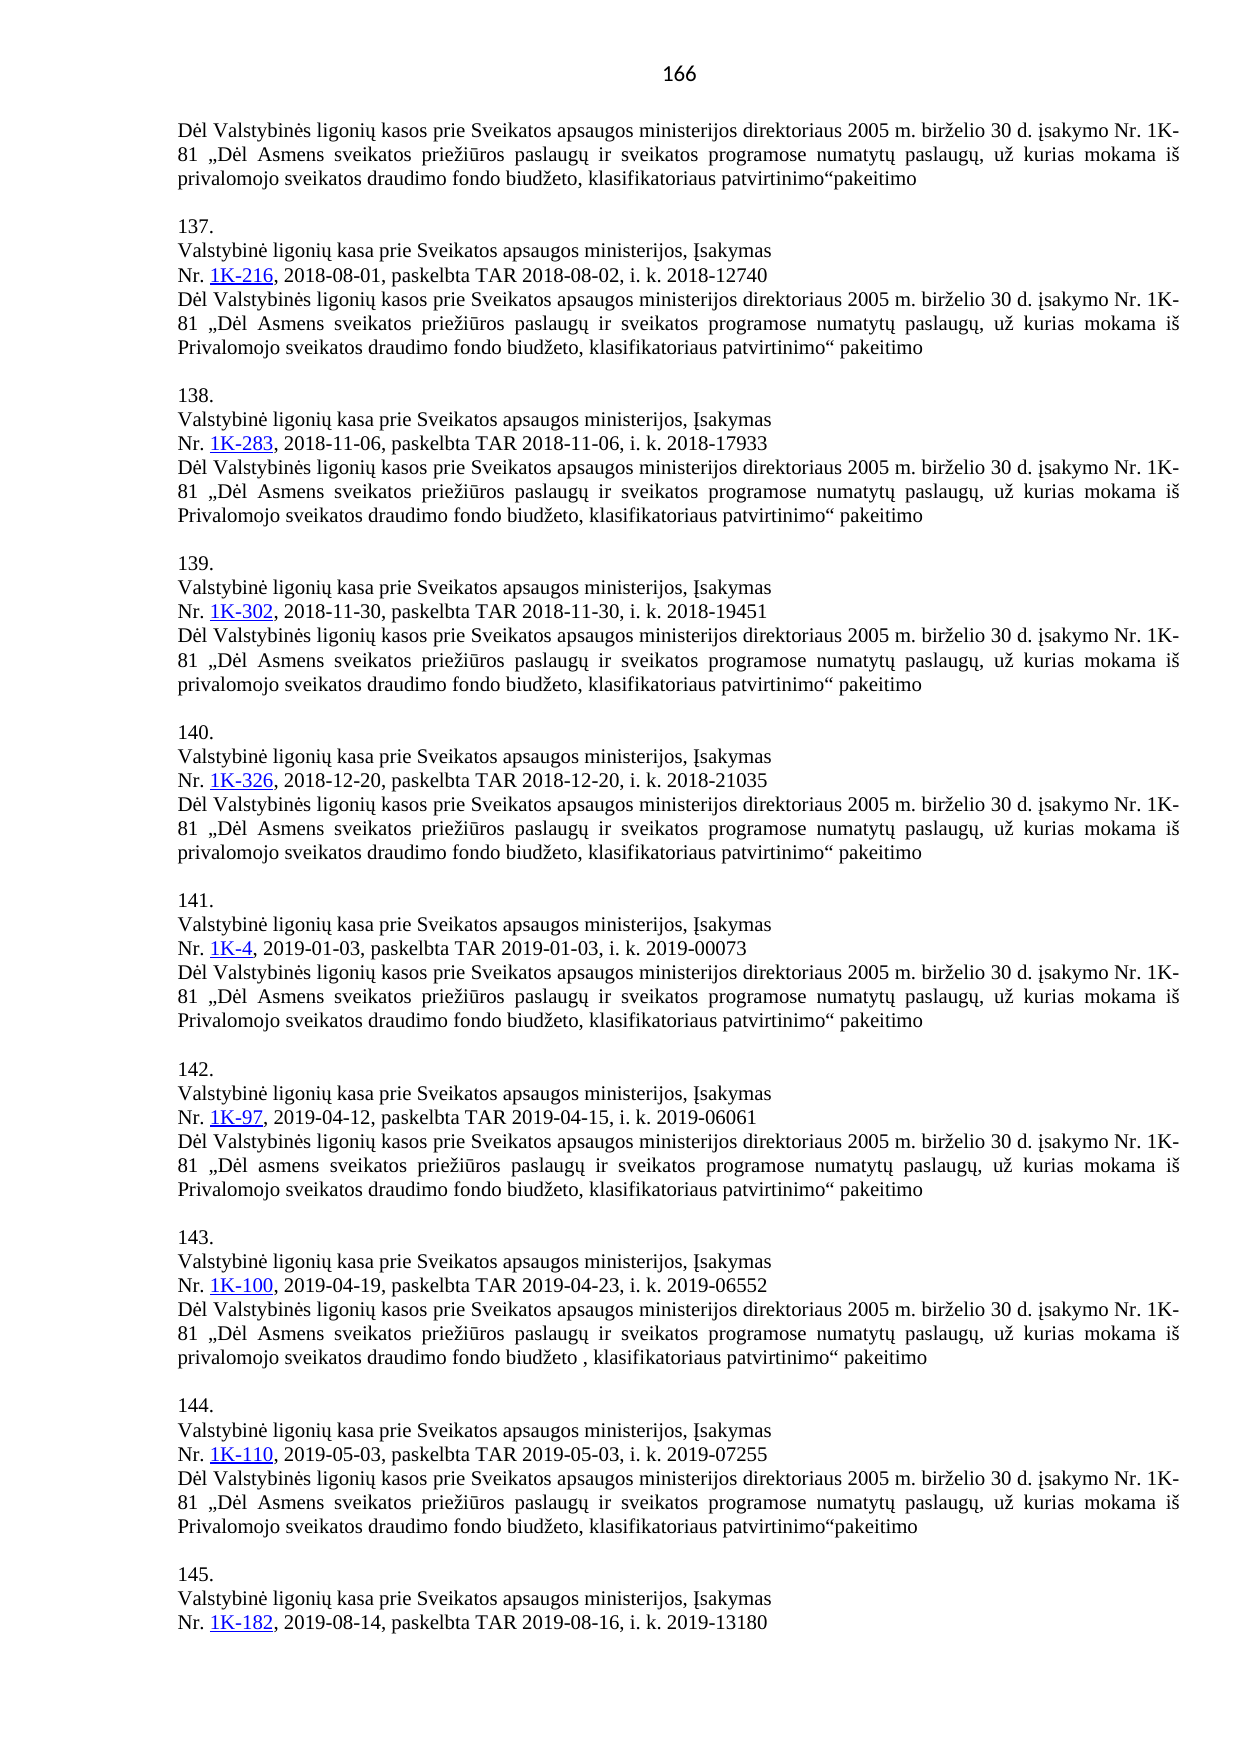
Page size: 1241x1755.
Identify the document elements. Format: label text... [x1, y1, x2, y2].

text Nr. 1K-283, 2018-11-06, paskelbta TAR 2018-11-06, i. k. 2018-17933 [177, 431, 1181, 455]
text Nr. 1K-100, 2019-04-19, paskelbta TAR 2019-04-23, i. k. 2019-06552 [177, 1273, 1181, 1297]
text 145. [177, 1562, 1181, 1586]
text Nr. 1K-326, 2018-12-20, paskelbta TAR 2018-12-20, i. k. 2018-21035 [177, 768, 1181, 792]
text 142. [177, 1057, 1181, 1081]
text Valstybinė ligonių kasa prie Sveikatos apsaugos ministerijos, Įsakymas [177, 912, 1181, 936]
text 141. [177, 888, 1181, 912]
text 140. [177, 720, 1181, 744]
text Nr. 1K-110, 2019-05-03, paskelbta TAR 2019-05-03, i. k. 2019-07255 [177, 1442, 1181, 1466]
text Nr. 1K-4, 2019-01-03, paskelbta TAR 2019-01-03, i. k. 2019-00073 [177, 936, 1181, 960]
text Dėl Valstybinės ligonių kasos prie Sveikatos apsaugos ministerijos direktoriaus 2005 m. birželio 30 d. įsakymo Nr. 1K-81 „Dėl Asmens sveikatos priežiūros paslaugų ir sveikatos programose numatytų paslaugų, už kurias mokama iš Privalomojo sveikatos draudimo fondo biudžeto, klasifikatoriaus patvirtinimo“ pakeitimo [177, 287, 1181, 359]
text Dėl Valstybinės ligonių kasos prie Sveikatos apsaugos ministerijos direktoriaus 2005 m. birželio 30 d. įsakymo Nr. 1K-81 „Dėl Asmens sveikatos priežiūros paslaugų ir sveikatos programose numatytų paslaugų, už kurias mokama iš privalomojo sveikatos draudimo fondo biudžeto , klasifikatoriaus patvirtinimo“ pakeitimo [177, 1297, 1181, 1369]
text Dėl Valstybinės ligonių kasos prie Sveikatos apsaugos ministerijos direktoriaus 2005 m. birželio 30 d. įsakymo Nr. 1K-81 „Dėl Asmens sveikatos priežiūros paslaugų ir sveikatos programose numatytų paslaugų, už kurias mokama iš Privalomojo sveikatos draudimo fondo biudžeto, klasifikatoriaus patvirtinimo“pakeitimo [177, 1466, 1181, 1538]
text 143. [177, 1225, 1181, 1249]
text Dėl Valstybinės ligonių kasos prie Sveikatos apsaugos ministerijos direktoriaus 2005 m. birželio 30 d. įsakymo Nr. 1K-81 „Dėl Asmens sveikatos priežiūros paslaugų ir sveikatos programose numatytų paslaugų, už kurias mokama iš privalomojo sveikatos draudimo fondo biudžeto, klasifikatoriaus patvirtinimo“ pakeitimo [177, 623, 1181, 696]
text Nr. 1K-216, 2018-08-01, paskelbta TAR 2018-08-02, i. k. 2018-12740 [177, 262, 1181, 287]
text Nr. 1K-182, 2019-08-14, paskelbta TAR 2019-08-16, i. k. 2019-13180 [177, 1610, 1181, 1634]
text Valstybinė ligonių kasa prie Sveikatos apsaugos ministerijos, Įsakymas [177, 575, 1181, 599]
text Valstybinė ligonių kasa prie Sveikatos apsaugos ministerijos, Įsakymas [177, 1249, 1181, 1273]
text Valstybinė ligonių kasa prie Sveikatos apsaugos ministerijos, Įsakymas [177, 1081, 1181, 1105]
text Dėl Valstybinės ligonių kasos prie Sveikatos apsaugos ministerijos direktoriaus 2005 m. birželio 30 d. įsakymo Nr. 1K-81 „Dėl Asmens sveikatos priežiūros paslaugų ir sveikatos programose numatytų paslaugų, už kurias mokama iš Privalomojo sveikatos draudimo fondo biudžeto, klasifikatoriaus patvirtinimo“ pakeitimo [177, 455, 1181, 527]
text 137. [177, 214, 1181, 238]
text Valstybinė ligonių kasa prie Sveikatos apsaugos ministerijos, Įsakymas [177, 238, 1181, 262]
text 138. [177, 383, 1181, 407]
text Nr. 1K-302, 2018-11-30, paskelbta TAR 2018-11-30, i. k. 2018-19451 [177, 599, 1181, 623]
text Valstybinė ligonių kasa prie Sveikatos apsaugos ministerijos, Įsakymas [177, 1417, 1181, 1442]
text Dėl Valstybinės ligonių kasos prie Sveikatos apsaugos ministerijos direktoriaus 2005 m. birželio 30 d. įsakymo Nr. 1K-81 „Dėl Asmens sveikatos priežiūros paslaugų ir sveikatos programose numatytų paslaugų, už kurias mokama iš privalomojo sveikatos draudimo fondo biudžeto, klasifikatoriaus patvirtinimo“pakeitimo [177, 118, 1181, 190]
text Nr. 1K-97, 2019-04-12, paskelbta TAR 2019-04-15, i. k. 2019-06061 [177, 1105, 1181, 1129]
text Dėl Valstybinės ligonių kasos prie Sveikatos apsaugos ministerijos direktoriaus 2005 m. birželio 30 d. įsakymo Nr. 1K-81 „Dėl Asmens sveikatos priežiūros paslaugų ir sveikatos programose numatytų paslaugų, už kurias mokama iš privalomojo sveikatos draudimo fondo biudžeto, klasifikatoriaus patvirtinimo“ pakeitimo [177, 792, 1181, 864]
text 139. [177, 551, 1181, 575]
text Dėl Valstybinės ligonių kasos prie Sveikatos apsaugos ministerijos direktoriaus 2005 m. birželio 30 d. įsakymo Nr. 1K-81 „Dėl Asmens sveikatos priežiūros paslaugų ir sveikatos programose numatytų paslaugų, už kurias mokama iš Privalomojo sveikatos draudimo fondo biudžeto, klasifikatoriaus patvirtinimo“ pakeitimo [177, 960, 1181, 1032]
text Valstybinė ligonių kasa prie Sveikatos apsaugos ministerijos, Įsakymas [177, 744, 1181, 768]
text Valstybinė ligonių kasa prie Sveikatos apsaugos ministerijos, Įsakymas [177, 1586, 1181, 1610]
text 144. [177, 1393, 1181, 1417]
text Valstybinė ligonių kasa prie Sveikatos apsaugos ministerijos, Įsakymas [177, 407, 1181, 431]
text Dėl Valstybinės ligonių kasos prie Sveikatos apsaugos ministerijos direktoriaus 2005 m. birželio 30 d. įsakymo Nr. 1K-81 „Dėl asmens sveikatos priežiūros paslaugų ir sveikatos programose numatytų paslaugų, už kurias mokama iš Privalomojo sveikatos draudimo fondo biudžeto, klasifikatoriaus patvirtinimo“ pakeitimo [177, 1129, 1181, 1201]
